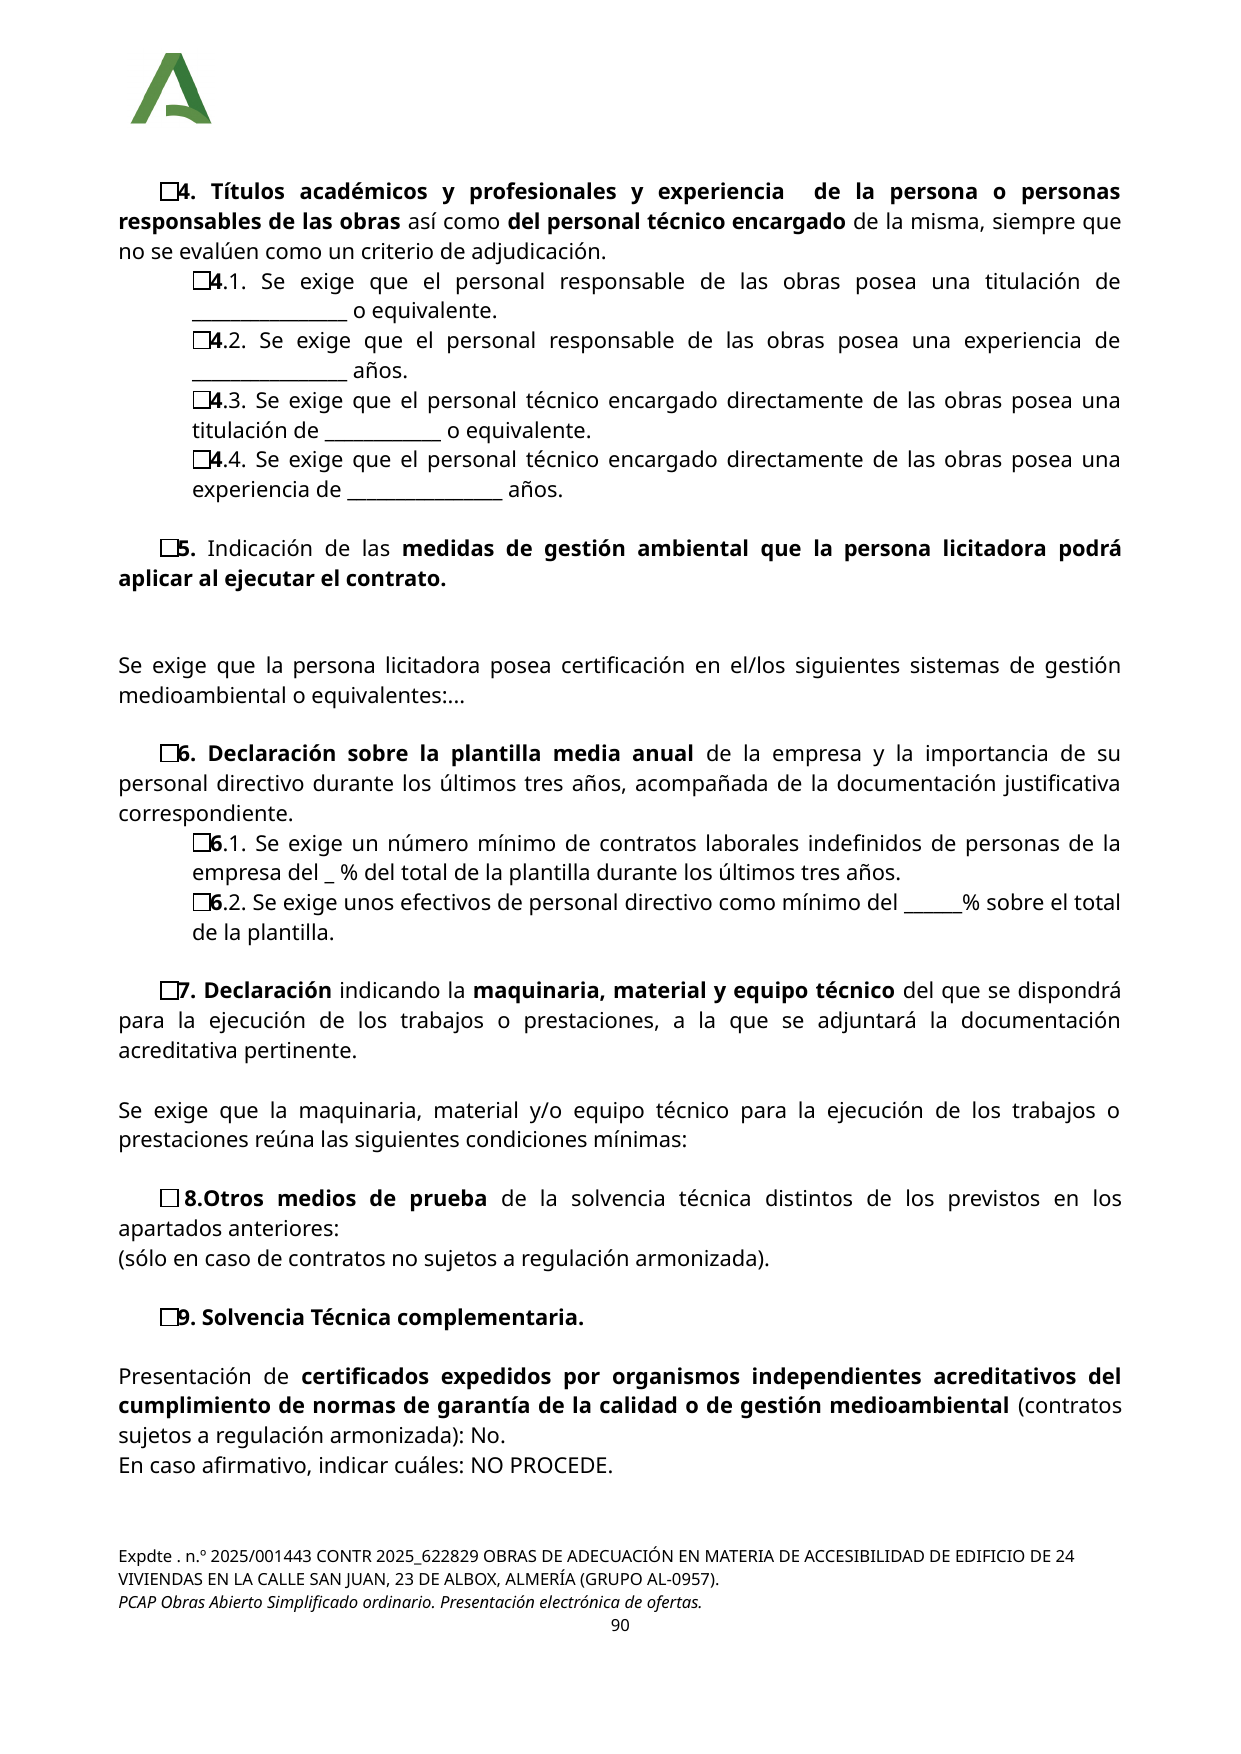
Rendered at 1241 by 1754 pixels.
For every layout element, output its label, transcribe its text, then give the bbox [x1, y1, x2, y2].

text Se exige que la maquinaria, material y/o equipo técnico para la ejecución de los trabajos o prestaciones reúna las siguientes condiciones mínimas: [118, 1095, 1122, 1154]
text 7. Declaración indicando la maquinaria, material y equipo técnico del que se dispondrá para la ejecución de los trabajos o prestaciones, a la que se adjuntará la documentación acreditativa pertinente. [118, 976, 1122, 1065]
text 6. Declaración sobre la plantilla media anual de la empresa y la importancia de su personal directivo durante los últimos tres años, acompañada de la documentación justificativa correspondiente. [118, 738, 1122, 828]
picture [127, 48, 216, 128]
text Presentación de certificados expedidos por organismos independientes acreditativos del cumplimiento de normas de garantía de la calidad o de gestión medioambiental (contratos sujetos a regulación armonizada): No. [118, 1361, 1122, 1450]
text (sólo en caso de contratos no sujetos a regulación armonizada). [118, 1243, 1122, 1272]
text 6.2. Se exige unos efectivos de personal directivo como mínimo del ______% sobre el total de la plantilla. [192, 887, 1122, 947]
text 5. Indicación de las medidas de gestión ambiental que la persona licitadora podrá aplicar al ejecutar el contrato. [118, 533, 1122, 592]
text 9. Solvencia Técnica complementaria. [118, 1302, 1122, 1332]
text 4.2. Se exige que el personal responsable de las obras posea una experiencia de ________________ años. [192, 325, 1122, 385]
text 8.Otros medios de prueba de la solvencia técnica distintos de los previstos en los apartados anteriores: [118, 1183, 1122, 1243]
text Se exige que la persona licitadora posea certificación en el/los siguientes sistemas de gestión medioambiental o equivalentes:... [118, 650, 1122, 709]
text 6.1. Se exige un número mínimo de contratos laborales indefinidos de personas de la empresa del _ % del total de la plantilla durante los últimos tres años. [192, 828, 1122, 887]
text 4.1. Se exige que el personal responsable de las obras posea una titulación de ________________ o equivalente. [192, 266, 1122, 325]
text En caso afirmativo, indicar cuáles: NO PROCEDE. [118, 1450, 1122, 1480]
text 4. Títulos académicos y profesionales y experiencia de la persona o personas responsables de las obras así como del personal técnico encargado de la misma, siempre que no se evalúen como un criterio de adjudicación. [118, 176, 1122, 266]
text 4.4. Se exige que el personal técnico encargado directamente de las obras posea una experiencia de ________________ años. [192, 444, 1122, 504]
text 4.3. Se exige que el personal técnico encargado directamente de las obras posea una titulación de ____________ o equivalente. [192, 385, 1122, 444]
